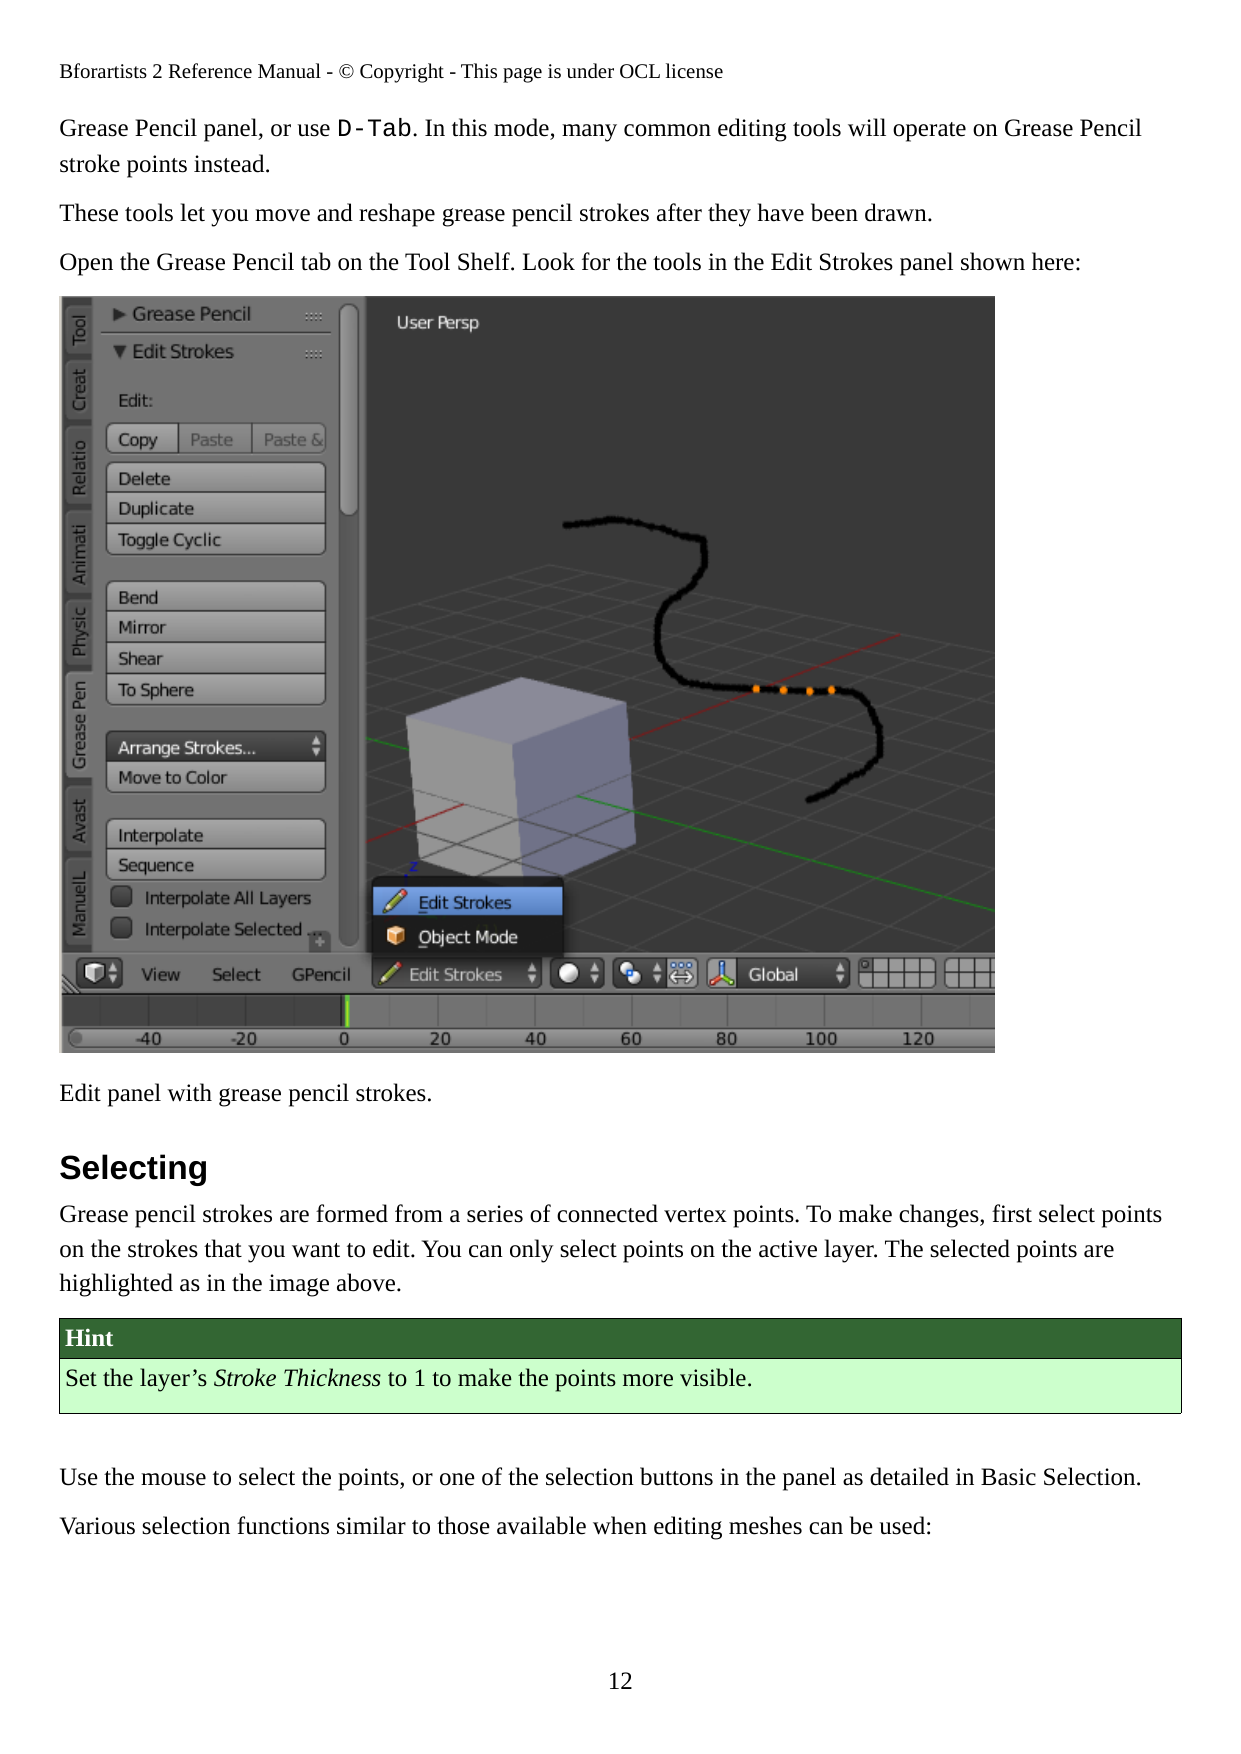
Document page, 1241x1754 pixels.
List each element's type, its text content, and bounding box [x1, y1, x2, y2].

text Use the mouse to select the points, or one of the selection buttons in the panel as detailed in Basic Selection. [59, 1462, 1181, 1491]
text Various selection functions similar to those available when editing meshes can be used: [59, 1511, 1181, 1539]
picture [59, 296, 995, 1053]
text Grease Pencil panel, or use D-Tab. In this mode, many common editing tools will operate on Grease Pencil stroke points instead. [59, 113, 1181, 178]
table_cell Set the layer’s Stroke Thickness to 1 to make the points more visible. [60, 1359, 1181, 1413]
text Edit panel with grease pencil strokes. [59, 1078, 1181, 1107]
text Grease pencil strokes are formed from a series of connected vertex points. To make changes, first select points on the strokes that you want to edit. You can only select points on the active layer. The selected points are highlighted as in the image above. [59, 1199, 1181, 1297]
text Open the Grease Pencil tab on the Tool Shelf. Look for the tools in the Edit Strokes panel shown here: [59, 247, 1181, 276]
table_header Hint [60, 1319, 1181, 1358]
text These tools let you move and reshape grease pencil strokes after they have been drawn. [59, 198, 1181, 227]
subtitle Selecting [59, 1148, 1181, 1187]
